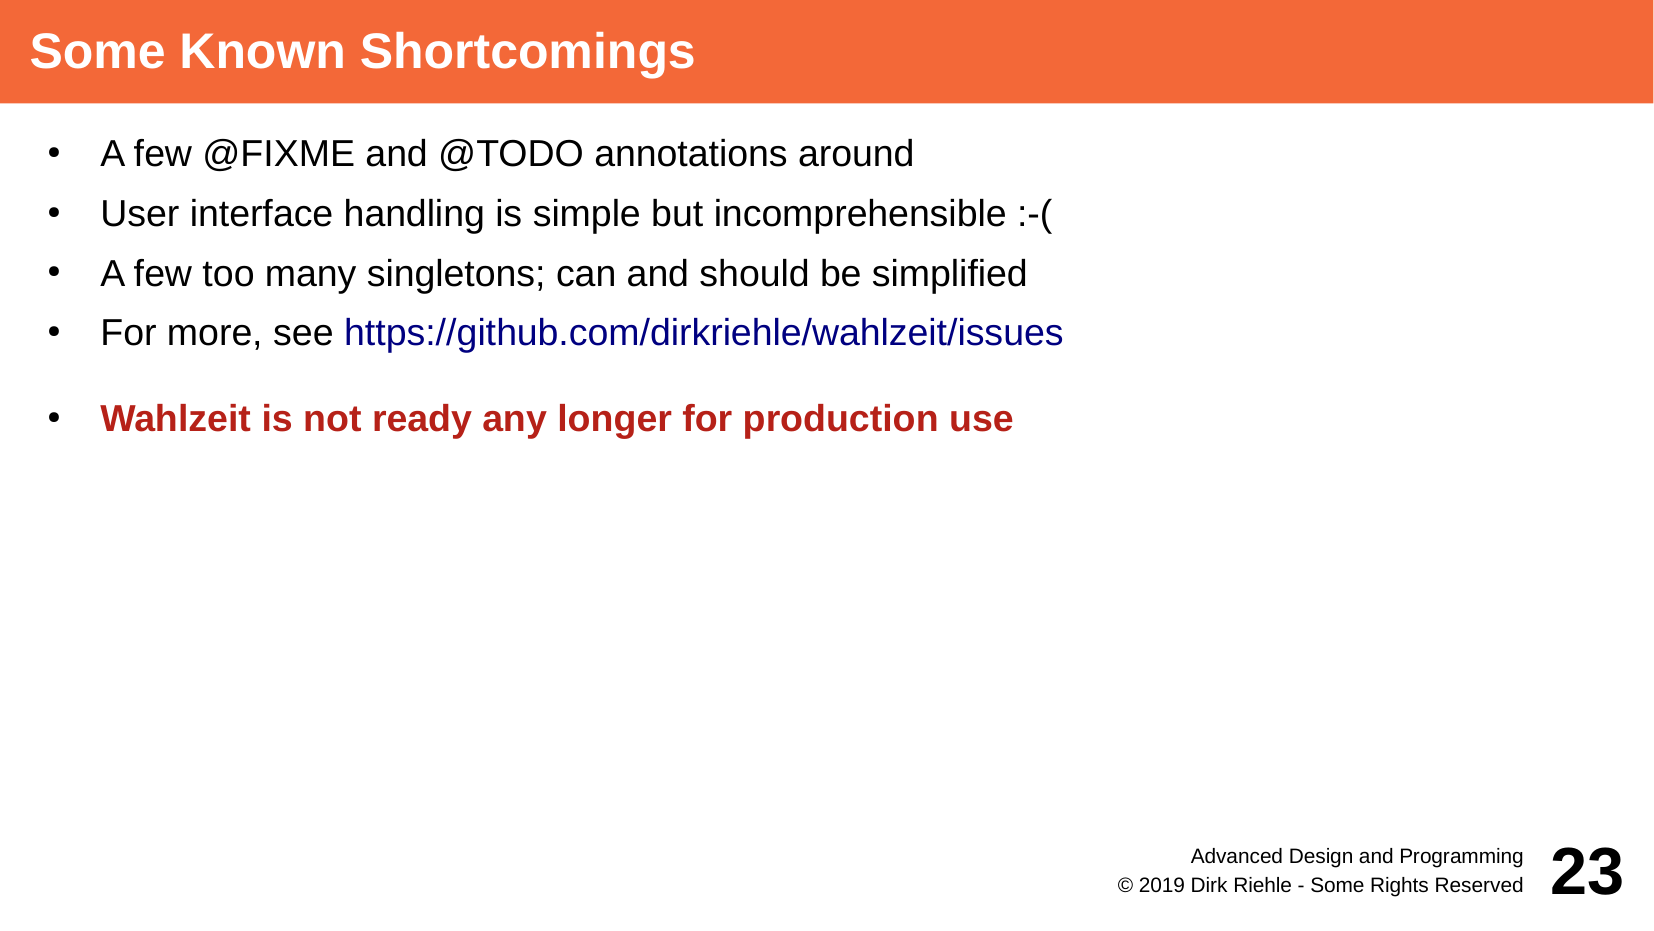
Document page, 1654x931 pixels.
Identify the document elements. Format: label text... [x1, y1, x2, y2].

list A few @FIXME and @TODO annotations around User interface handling is simple but incomprehensible :-( A few too many singletons; can and should be simplified For more, see https://github.com/dirkriehle/wahlzeit/issues Wahlzeit is not ready any longer for production use [29, 132, 1625, 813]
title Some Known Shortcomings [0, 0, 1654, 104]
